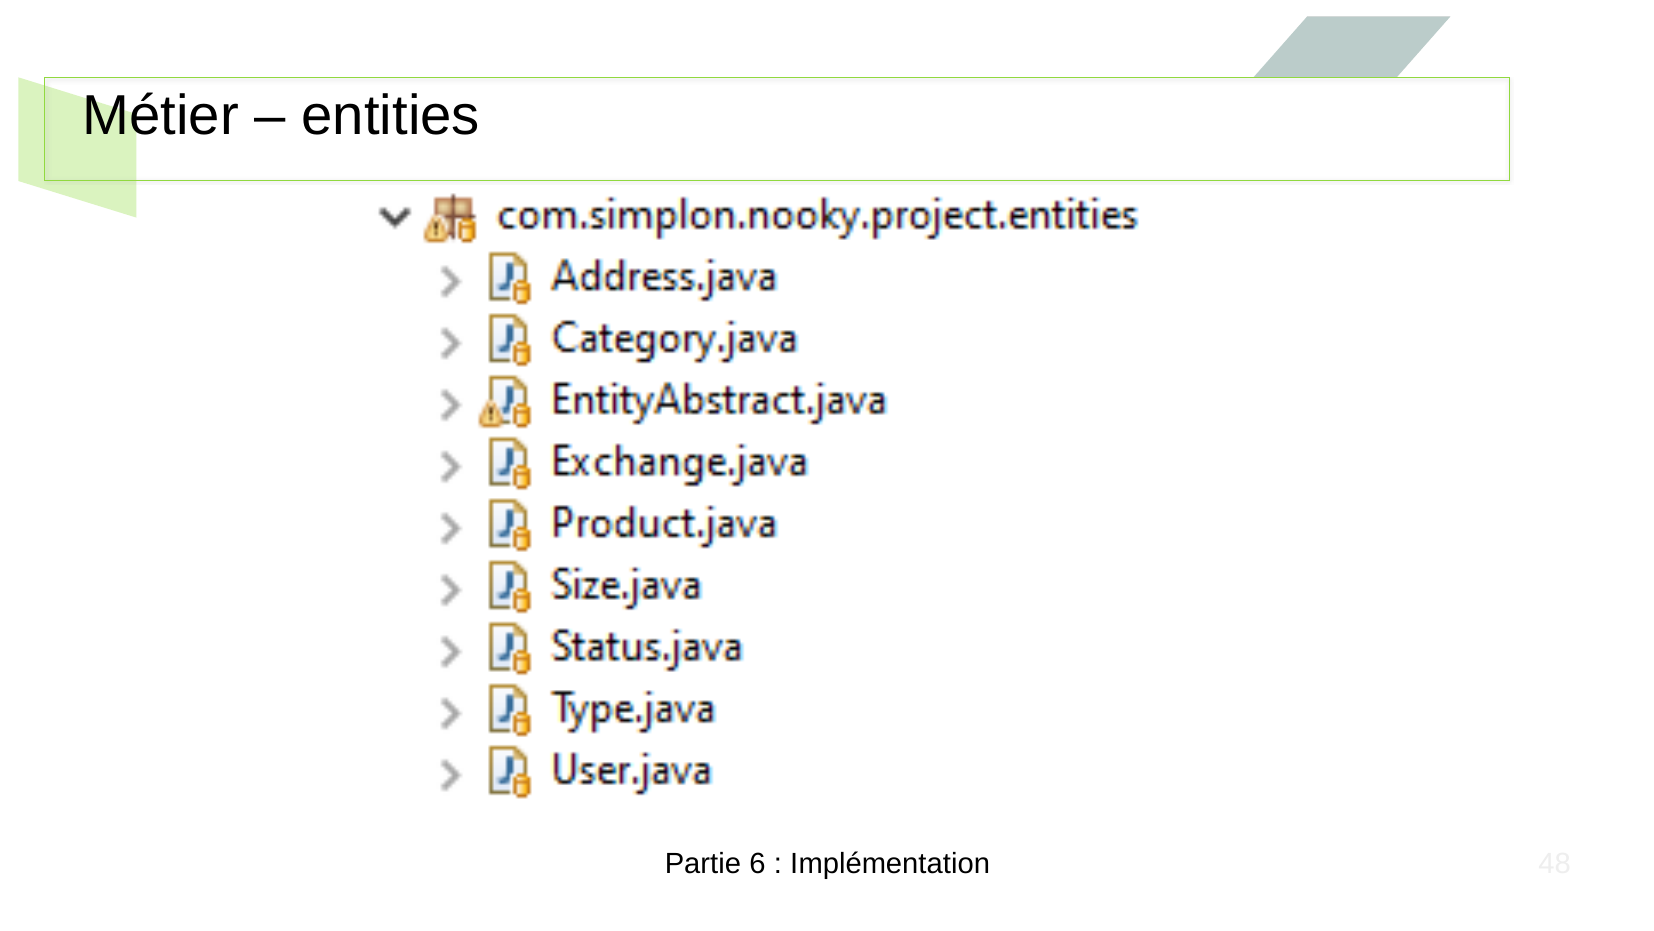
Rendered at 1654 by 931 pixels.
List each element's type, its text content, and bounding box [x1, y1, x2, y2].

title Métier – entities [82, 37, 1571, 193]
picture [295, 192, 1300, 809]
